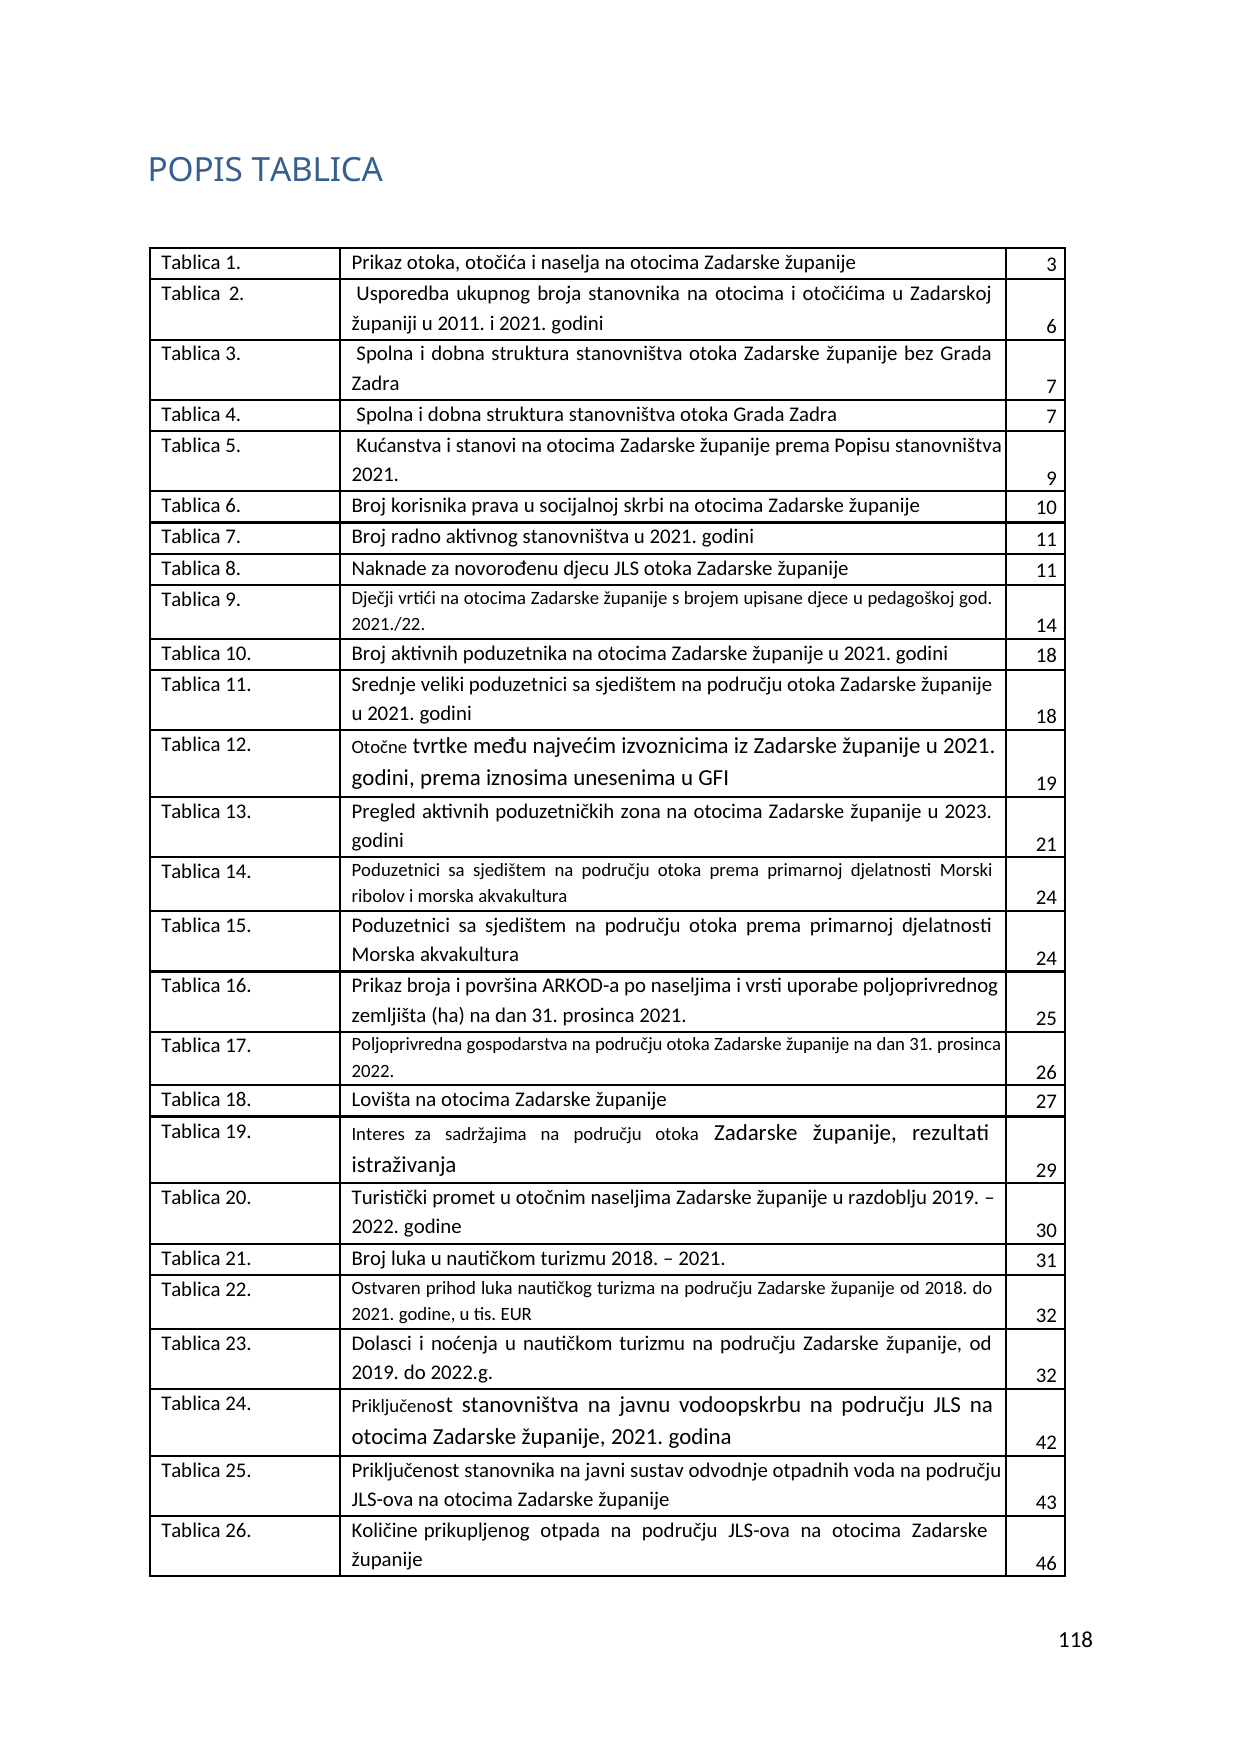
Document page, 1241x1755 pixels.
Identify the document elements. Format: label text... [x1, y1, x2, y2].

table_cell Dječji vrtići na otocima Zadarske županije s brojem upisane djece u pedagoškoj god. 2021./22. [341, 586, 1005, 638]
table_cell Otočne tvrtke među najvećim izvoznicima iz Zadarske županije u 2021. godini, prema iznosima unesenima u GFI [341, 731, 1005, 796]
table_cell 29 [1007, 1118, 1064, 1182]
table_cell Kućanstva i stanovi na otocima Zadarske županije prema Popisu stanovništva 2021. [341, 432, 1005, 490]
table_cell 32 [1007, 1276, 1064, 1328]
table_cell 18 [1007, 640, 1064, 669]
table_cell Poljoprivredna gospodarstva na području otoka Zadarske županije na dan 31. prosinca 2022. [341, 1033, 1005, 1084]
table_cell Interes za sadržajima na području otoka Zadarske županije, rezultati istraživanja [341, 1118, 1005, 1182]
table_cell Tablica 8. [151, 555, 339, 584]
table_cell 7 [1007, 341, 1064, 399]
table_header 3 [1007, 249, 1064, 278]
table_cell 10 [1007, 492, 1064, 521]
table_cell Prikaz broja i površina ARKOD-a po naseljima i vrsti uporabe poljoprivrednog zemljišta (ha) na dan 31. prosinca 2021. [341, 973, 1005, 1031]
table_cell Broj korisnika prava u socijalnoj skrbi na otocima Zadarske županije [341, 492, 1005, 521]
table_cell Naknade za novorođenu djecu JLS otoka Zadarske županije [341, 555, 1005, 584]
table_cell 30 [1007, 1184, 1064, 1242]
table_cell Poduzetnici sa sjedištem na području otoka prema primarnoj djelatnosti Morski ribolov i morska akvakultura [341, 858, 1005, 910]
table_cell Tablica 22. [151, 1276, 339, 1328]
table_cell 9 [1007, 432, 1064, 490]
table_cell Tablica 25. [151, 1457, 339, 1515]
subtitle POPIS TABLICA [147, 146, 1105, 191]
table_cell Ostvaren prihod luka nautičkog turizma na području Zadarske županije od 2018. do 2021. godine, u tis. EUR [341, 1276, 1005, 1328]
table_cell Spolna i dobna struktura stanovništva otoka Zadarske županije bez Grada Zadra [341, 341, 1005, 399]
table_cell Dolasci i noćenja u nautičkom turizmu na području Zadarske županije, od 2019. do 2022.g. [341, 1330, 1005, 1388]
table_cell 6 [1007, 280, 1064, 338]
table_cell 26 [1007, 1033, 1064, 1084]
table_cell Tablica 12. [151, 731, 339, 796]
table_cell 46 [1007, 1517, 1064, 1575]
table_cell Tablica 24. [151, 1390, 339, 1455]
table_cell 27 [1007, 1086, 1064, 1115]
table_cell Broj radno aktivnog stanovništva u 2021. godini [341, 524, 1005, 553]
table_cell Priključenost stanovništva na javnu vodoopskrbu na području JLS na otocima Zadarske županije, 2021. godina [341, 1390, 1005, 1455]
table_cell Pregled aktivnih poduzetničkih zona na otocima Zadarske županije u 2023. godini [341, 798, 1005, 856]
table_cell 11 [1007, 524, 1064, 553]
table_cell Tablica 19. [151, 1118, 339, 1182]
table_cell Tablica 26. [151, 1517, 339, 1575]
table_cell Tablica 5. [151, 432, 339, 490]
table_cell Tablica 6. [151, 492, 339, 521]
table_cell 43 [1007, 1457, 1064, 1515]
table_cell 24 [1007, 912, 1064, 970]
table_cell 7 [1007, 401, 1064, 430]
table_cell Priključenost stanovnika na javni sustav odvodnje otpadnih voda na području JLS-ova na otocima Zadarske županije [341, 1457, 1005, 1515]
table_cell Tablica 17. [151, 1033, 339, 1084]
table_cell Tablica 16. [151, 973, 339, 1031]
table_cell 25 [1007, 973, 1064, 1031]
table_cell 42 [1007, 1390, 1064, 1455]
table_cell Tablica 3. [151, 341, 339, 399]
table_cell Tablica 4. [151, 401, 339, 430]
table_cell Tablica 13. [151, 798, 339, 856]
table_cell 14 [1007, 586, 1064, 638]
table_cell Tablica 10. [151, 640, 339, 669]
table_cell 19 [1007, 731, 1064, 796]
table_cell Tablica 2. [151, 280, 339, 338]
table_cell Tablica 18. [151, 1086, 339, 1115]
table_cell Spolna i dobna struktura stanovništva otoka Grada Zadra [341, 401, 1005, 430]
table_cell Poduzetnici sa sjedištem na području otoka prema primarnoj djelatnosti Morska akvakultura [341, 912, 1005, 970]
table_cell Srednje veliki poduzetnici sa sjedištem na području otoka Zadarske županije u 2021. godini [341, 671, 1005, 729]
table_cell Turistički promet u otočnim naseljima Zadarske županije u razdoblju 2019. – 2022. godine [341, 1184, 1005, 1242]
table_cell 21 [1007, 798, 1064, 856]
table_cell Tablica 11. [151, 671, 339, 729]
table_cell 18 [1007, 671, 1064, 729]
table_cell Lovišta na otocima Zadarske županije [341, 1086, 1005, 1115]
table_cell Broj aktivnih poduzetnika na otocima Zadarske županije u 2021. godini [341, 640, 1005, 669]
table_header Tablica 1. [151, 249, 339, 278]
table_cell 31 [1007, 1245, 1064, 1274]
table_cell Tablica 7. [151, 524, 339, 553]
table_cell Tablica 20. [151, 1184, 339, 1242]
table_cell Tablica 23. [151, 1330, 339, 1388]
table_cell Tablica 15. [151, 912, 339, 970]
table_cell Tablica 14. [151, 858, 339, 910]
table_cell Tablica 9. [151, 586, 339, 638]
table_cell Usporedba ukupnog broja stanovnika na otocima i otočićima u Zadarskoj županiji u 2011. i 2021. godini [341, 280, 1005, 338]
table_cell 11 [1007, 555, 1064, 584]
table_cell Količine prikupljenog otpada na području JLS-ova na otocima Zadarske županije [341, 1517, 1005, 1575]
table_cell 24 [1007, 858, 1064, 910]
table_header Prikaz otoka, otočića i naselja na otocima Zadarske županije [341, 249, 1005, 278]
table_cell Broj luka u nautičkom turizmu 2018. – 2021. [341, 1245, 1005, 1274]
table_cell Tablica 21. [151, 1245, 339, 1274]
table_cell 32 [1007, 1330, 1064, 1388]
